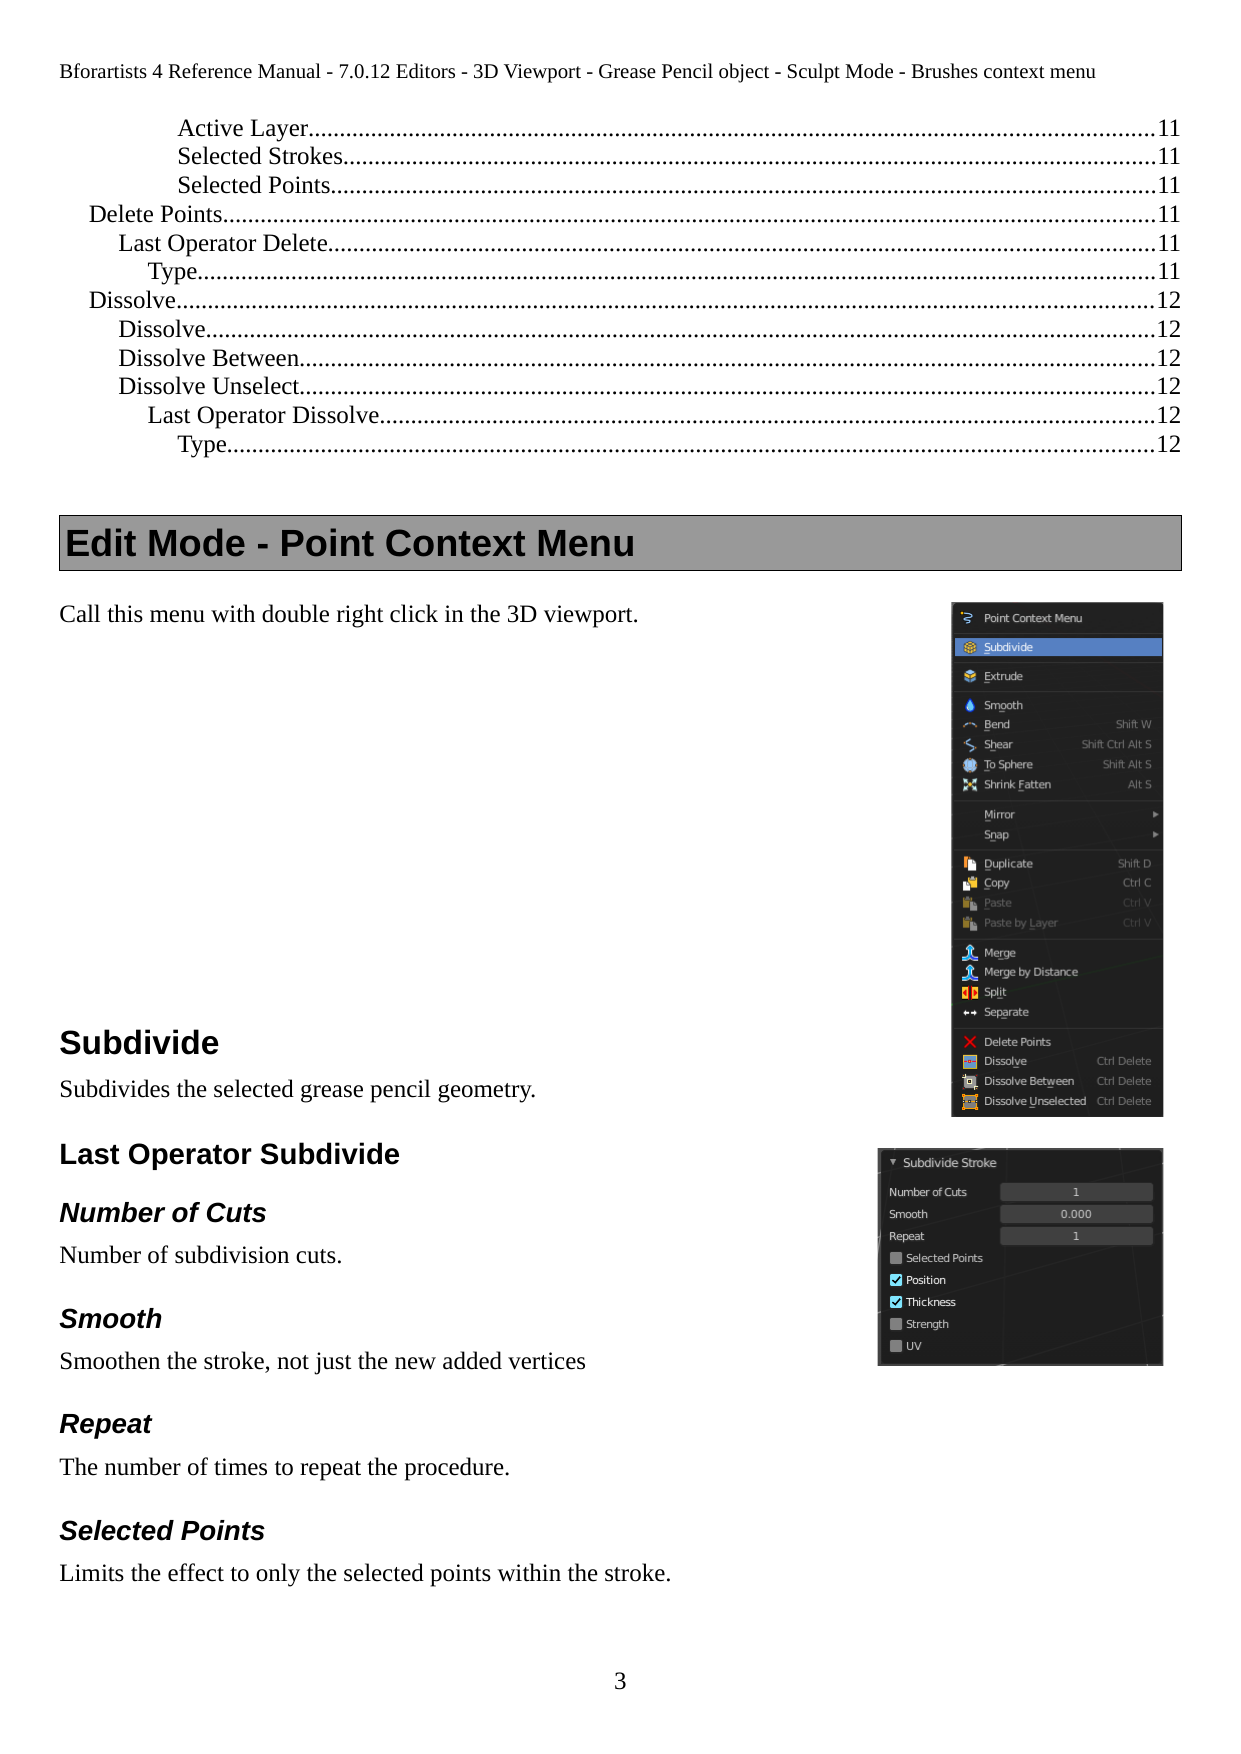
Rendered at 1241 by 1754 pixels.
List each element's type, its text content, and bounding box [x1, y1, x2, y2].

subtitle [1164, 1196, 1181, 1228]
text Last Operator Delete 11 [118, 228, 1181, 256]
text Selected Strokes 11 [177, 141, 1181, 170]
subtitle [1164, 1302, 1181, 1334]
text Last Operator Dissolve 12 [147, 400, 1181, 429]
picture [877, 1148, 1164, 1366]
subtitle Subdivide [59, 1022, 951, 1061]
text Smoothen the stroke, not just the new added vertices [59, 1346, 1181, 1375]
text Dissolve Between 12 [118, 343, 1181, 371]
text Delete Points 11 [88, 199, 1181, 228]
subtitle Repeat [59, 1408, 1181, 1440]
text The number of times to repeat the procedure. [59, 1452, 1181, 1481]
text Type 11 [147, 256, 1181, 285]
text Limits the effect to only the selected points within the stroke. [59, 1558, 1181, 1587]
text Call this menu with double right click in the 3D viewport. [59, 599, 1181, 628]
subtitle Smooth [59, 1302, 877, 1334]
text Active Layer 11 [177, 113, 1181, 141]
text Subdivides the selected grease pencil geometry. [59, 1074, 951, 1102]
subtitle [1164, 1022, 1181, 1061]
text Dissolve 12 [118, 314, 1181, 343]
text Number of subdivision cuts. [59, 1240, 877, 1269]
subtitle Number of Cuts [59, 1196, 877, 1228]
text Selected Points 11 [177, 170, 1181, 199]
text Type 12 [177, 429, 1181, 458]
text Dissolve Unselect 12 [118, 371, 1181, 400]
subtitle Selected Points [59, 1514, 1181, 1546]
picture [951, 602, 1164, 1117]
table_header Edit Mode - Point Context Menu [60, 516, 1181, 570]
text Dissolve 12 [88, 285, 1181, 314]
subtitle Last Operator Subdivide [59, 1137, 1181, 1171]
